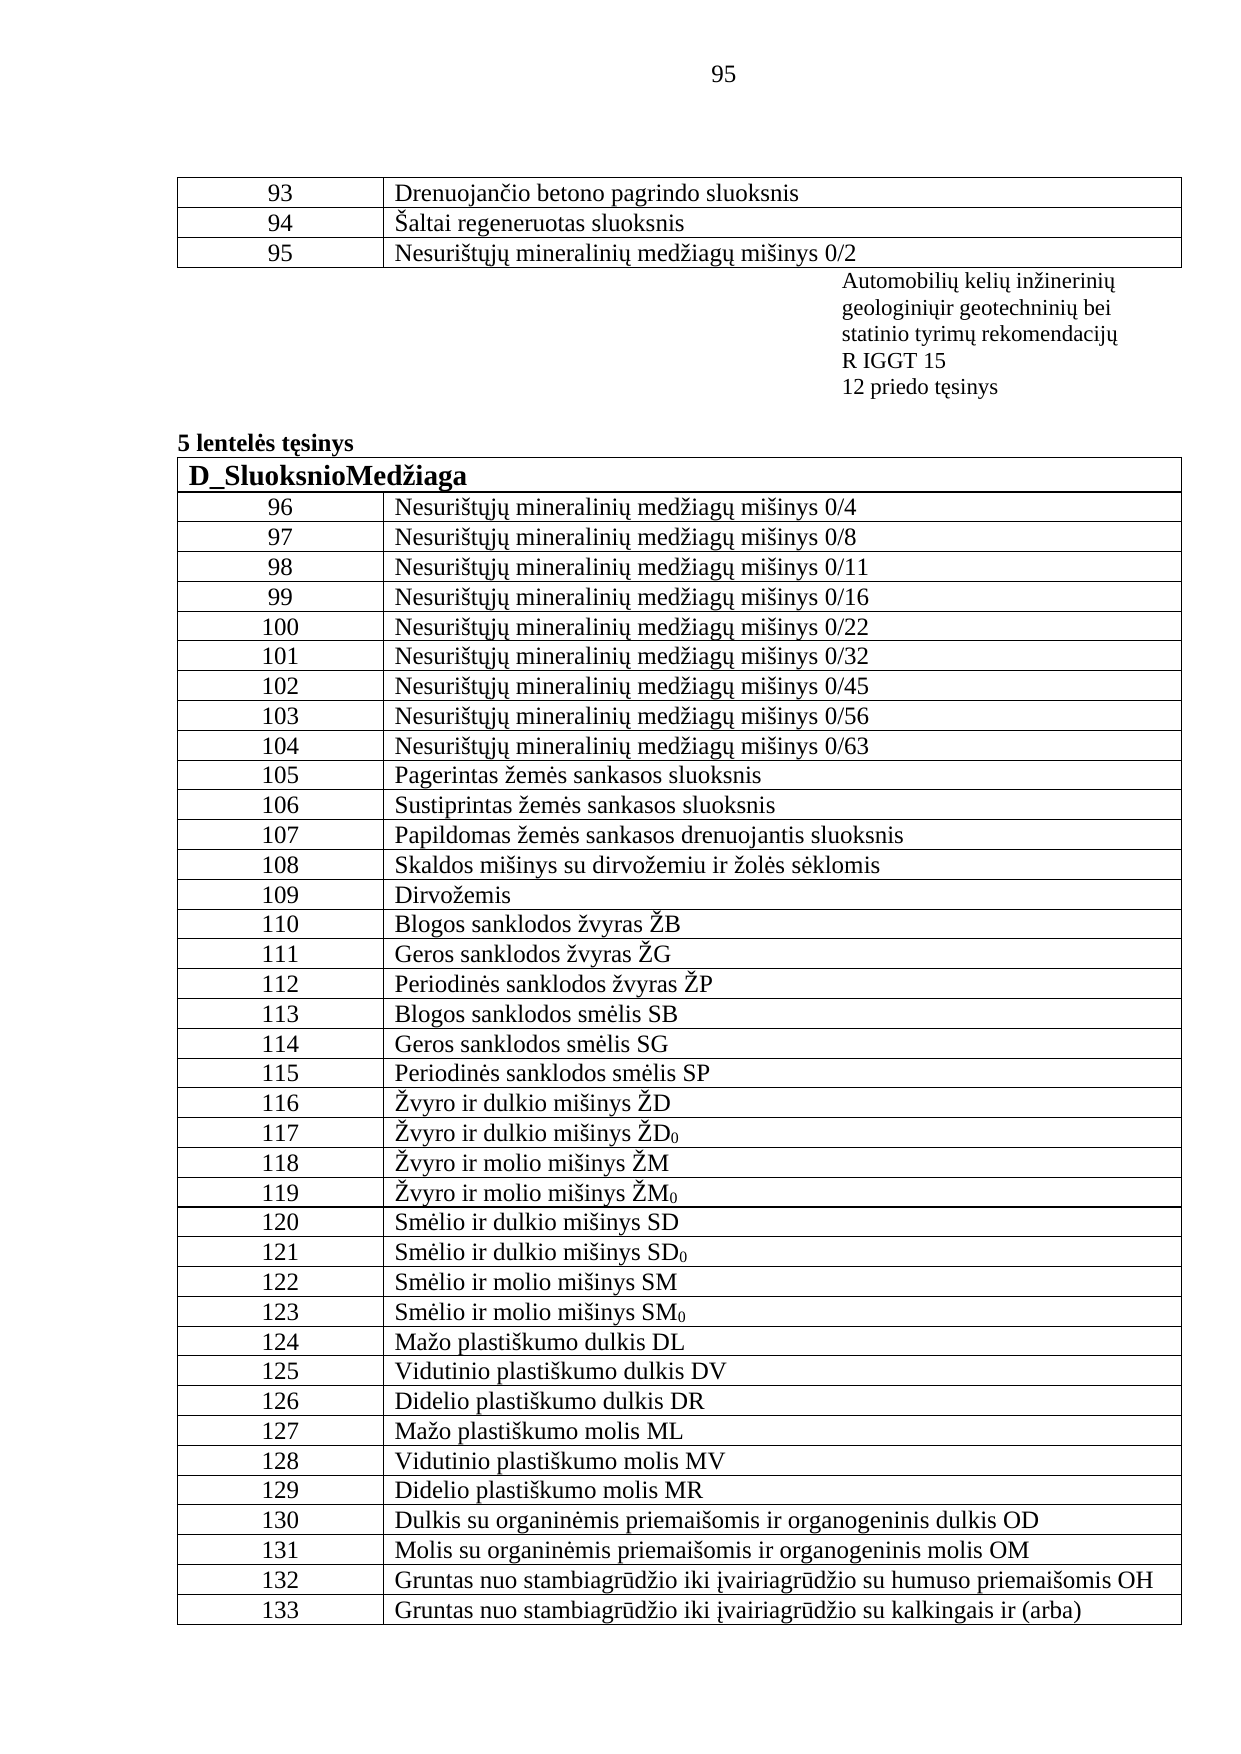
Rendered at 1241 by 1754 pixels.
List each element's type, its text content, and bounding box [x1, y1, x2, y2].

table_cell Vidutinio plastiškumo dulkis DV [384, 1356, 1181, 1385]
table_cell Pagerintas žemės sankasos sluoksnis [384, 761, 1181, 789]
table_cell Gruntas nuo stambiagrūdžio iki įvairiagrūdžio su kalkingais ir (arba) [384, 1595, 1181, 1623]
table_cell 128 [178, 1446, 383, 1474]
table_cell Didelio plastiškumo dulkis DR [384, 1386, 1181, 1415]
table_cell Šaltai regeneruotas sluoksnis [384, 208, 1181, 237]
table_cell 127 [178, 1416, 383, 1445]
table_cell Mažo plastiškumo molis ML [384, 1416, 1181, 1445]
table_cell Nesurištųjų mineralinių medžiagų mišinys 0/4 [384, 493, 1181, 521]
table_cell Nesurištųjų mineralinių medžiagų mišinys 0/22 [384, 612, 1181, 640]
table_cell 109 [178, 880, 383, 908]
table_cell Žvyro ir molio mišinys ŽM0 [384, 1178, 1181, 1206]
table_cell 108 [178, 850, 383, 879]
table_cell 101 [178, 641, 383, 670]
table_cell 106 [178, 790, 383, 819]
table_cell 132 [178, 1565, 383, 1594]
table_cell Dulkis su organinėmis priemaišomis ir organogeninis dulkis OD [384, 1505, 1181, 1534]
table_cell Nesurištųjų mineralinių medžiagų mišinys 0/8 [384, 522, 1181, 551]
table_cell 130 [178, 1505, 383, 1534]
text 12 priedo tęsinys [842, 373, 1181, 399]
table_cell Nesurištųjų mineralinių medžiagų mišinys 0/56 [384, 701, 1181, 730]
table_cell Geros sanklodos žvyras ŽG [384, 939, 1181, 968]
table_cell 111 [178, 939, 383, 968]
table_cell 126 [178, 1386, 383, 1415]
table_cell 105 [178, 761, 383, 789]
table_cell Periodinės sanklodos smėlis SP [384, 1059, 1181, 1087]
table_cell Smėlio ir molio mišinys SM [384, 1267, 1181, 1296]
table_cell Blogos sanklodos žvyras ŽB [384, 910, 1181, 938]
table_cell Gruntas nuo stambiagrūdžio iki įvairiagrūdžio su humuso priemaišomis OH [384, 1565, 1181, 1594]
table_cell Žvyro ir dulkio mišinys ŽD0 [384, 1118, 1181, 1147]
table_cell Drenuojančio betono pagrindo sluoksnis [384, 178, 1181, 207]
table_cell 93 [178, 178, 383, 207]
table_cell 112 [178, 969, 383, 998]
table_cell 125 [178, 1356, 383, 1385]
table_cell 123 [178, 1297, 383, 1326]
table_cell 110 [178, 910, 383, 938]
table_cell Nesurištųjų mineralinių medžiagų mišinys 0/45 [384, 671, 1181, 700]
table_cell Papildomas žemės sankasos drenuojantis sluoksnis [384, 820, 1181, 849]
table_cell Smėlio ir molio mišinys SM0 [384, 1297, 1181, 1326]
table_cell 98 [178, 552, 383, 581]
table_cell 103 [178, 701, 383, 730]
text geologiniųir geotechninių bei [842, 294, 1181, 320]
table_cell Sustiprintas žemės sankasos sluoksnis [384, 790, 1181, 819]
table_cell Nesurištųjų mineralinių medžiagų mišinys 0/11 [384, 552, 1181, 581]
table_cell 102 [178, 671, 383, 700]
table_cell Blogos sanklodos smėlis SB [384, 999, 1181, 1028]
text statinio tyrimų rekomendacijų [842, 320, 1181, 347]
table_cell Geros sanklodos smėlis SG [384, 1029, 1181, 1057]
table_cell 118 [178, 1148, 383, 1177]
table_cell Skaldos mišinys su dirvožemiu ir žolės sėklomis [384, 850, 1181, 879]
table_cell 116 [178, 1088, 383, 1117]
text R IGGT 15 [842, 347, 1181, 373]
table_cell 119 [178, 1178, 383, 1206]
table_header D_SluoksnioMedžiaga [178, 458, 1181, 491]
table_cell 120 [178, 1208, 383, 1236]
table_cell 104 [178, 731, 383, 759]
table_cell Nesurištųjų mineralinių medžiagų mišinys 0/2 [384, 238, 1181, 267]
table_cell 99 [178, 582, 383, 611]
table_cell Vidutinio plastiškumo molis MV [384, 1446, 1181, 1474]
table_cell Mažo plastiškumo dulkis DL [384, 1327, 1181, 1355]
table_cell Žvyro ir dulkio mišinys ŽD [384, 1088, 1181, 1117]
table_cell 114 [178, 1029, 383, 1057]
table_cell Nesurištųjų mineralinių medžiagų mišinys 0/63 [384, 731, 1181, 759]
table_cell 115 [178, 1059, 383, 1087]
table_cell 113 [178, 999, 383, 1028]
table_cell Nesurištųjų mineralinių medžiagų mišinys 0/32 [384, 641, 1181, 670]
table_cell Molis su organinėmis priemaišomis ir organogeninis molis OM [384, 1535, 1181, 1564]
table_cell Žvyro ir molio mišinys ŽM [384, 1148, 1181, 1177]
table_cell 96 [178, 493, 383, 521]
text 5 lentelės tęsinys [177, 428, 1181, 457]
text Automobilių kelių inžinerinių [842, 268, 1181, 294]
table_cell Didelio plastiškumo molis MR [384, 1476, 1181, 1504]
table_cell 100 [178, 612, 383, 640]
table_cell Smėlio ir dulkio mišinys SD0 [384, 1237, 1181, 1266]
table_cell 131 [178, 1535, 383, 1564]
table_cell Smėlio ir dulkio mišinys SD [384, 1208, 1181, 1236]
table_cell 129 [178, 1476, 383, 1504]
table_cell Nesurištųjų mineralinių medžiagų mišinys 0/16 [384, 582, 1181, 611]
table_cell Dirvožemis [384, 880, 1181, 908]
table_cell 94 [178, 208, 383, 237]
table_cell 95 [178, 238, 383, 267]
table_cell 121 [178, 1237, 383, 1266]
table_cell 107 [178, 820, 383, 849]
table_cell Periodinės sanklodos žvyras ŽP [384, 969, 1181, 998]
table_cell 97 [178, 522, 383, 551]
table_cell 124 [178, 1327, 383, 1355]
table_cell 133 [178, 1595, 383, 1623]
table_cell 122 [178, 1267, 383, 1296]
table_cell 117 [178, 1118, 383, 1147]
